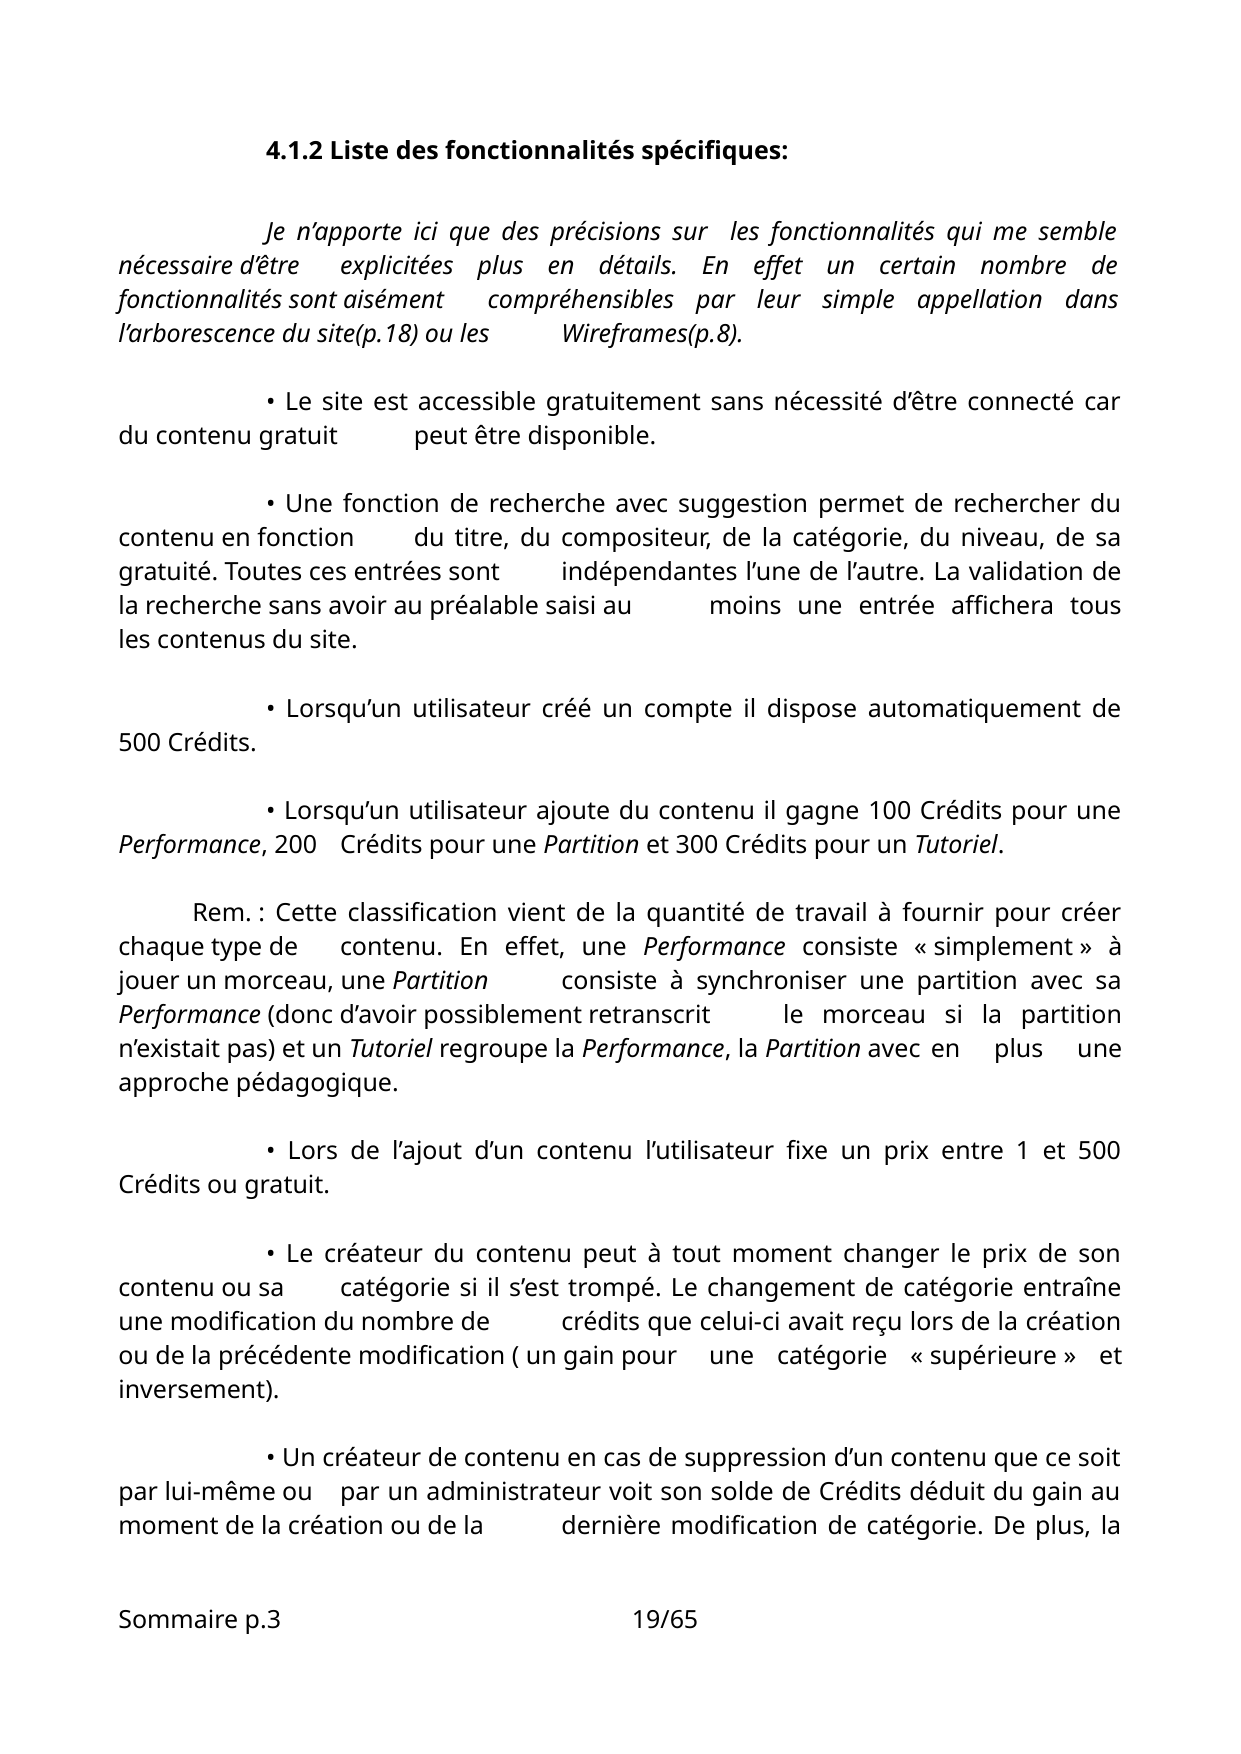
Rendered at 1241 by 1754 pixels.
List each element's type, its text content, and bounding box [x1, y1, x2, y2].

text • Lorsqu’un utilisateur créé un compte il dispose automatiquement de 500 Crédits. [118, 690, 1122, 758]
text Je n’apporte ici que des précisions sur les fonctionnalités qui me semble nécessaire d’être explicitées plus en détails. En effet un certain nombre de fonctionnalités sont aisément compréhensibles par leur simple appellation dans l’arborescence du site(p.15) ou les Wireframes(p.7). [118, 213, 1122, 349]
text • Le créateur du contenu peut à tout moment changer le prix de son contenu ou sa catégorie si il s’est trompé. Le changement de catégorie entraîne une modification du nombre de crédits que celui-ci avait reçu lors de la création ou de la précédente modification ( un gain pour une catégorie « supérieure » et inversement). [118, 1235, 1122, 1406]
text • Lorsqu’un utilisateur ajoute du contenu il gagne 100 Crédits pour une Performance, 200 Crédits pour une Partition et 300 Crédits pour un Tutoriel. [118, 792, 1122, 861]
text • Un créateur de contenu en cas de suppression d’un contenu que ce soit par lui-même ou par un administrateur voit son solde de Crédits déduit du gain au moment de la création ou de la dernière modification de catégorie. De plus, la [118, 1439, 1122, 1542]
text Rem. : Cette classification vient de la quantité de travail à fournir pour créer chaque type de contenu. En effet, une Performance consiste « simplement » à jouer un morceau, une Partition consiste à synchroniser une partition avec sa Performance (donc d’avoir possiblement retranscrit le morceau si la partition n’existait pas) et un Tutoriel regroupe la Performance, la Partition avec en plus une approche pédagogique. [118, 894, 1122, 1099]
text • Lors de l’ajout d’un contenu l’utilisateur fixe un prix entre 1 et 500 Crédits ou gratuit. [118, 1133, 1122, 1201]
subtitle 4.1.2 Liste des fonctionnalités spécifiques: [118, 133, 1122, 167]
text • Le site est accessible gratuitement sans nécessité d’être connecté car du contenu gratuit peut être disponible. [118, 384, 1122, 452]
text • Une fonction de recherche avec suggestion permet de rechercher du contenu en fonction du titre, du compositeur, de la catégorie, du niveau, de sa gratuité. Toutes ces entrées sont indépendantes l’une de l’autre. La validation de la recherche sans avoir au préalable saisi au moins une entrée affichera tous les contenus du site. [118, 486, 1122, 656]
